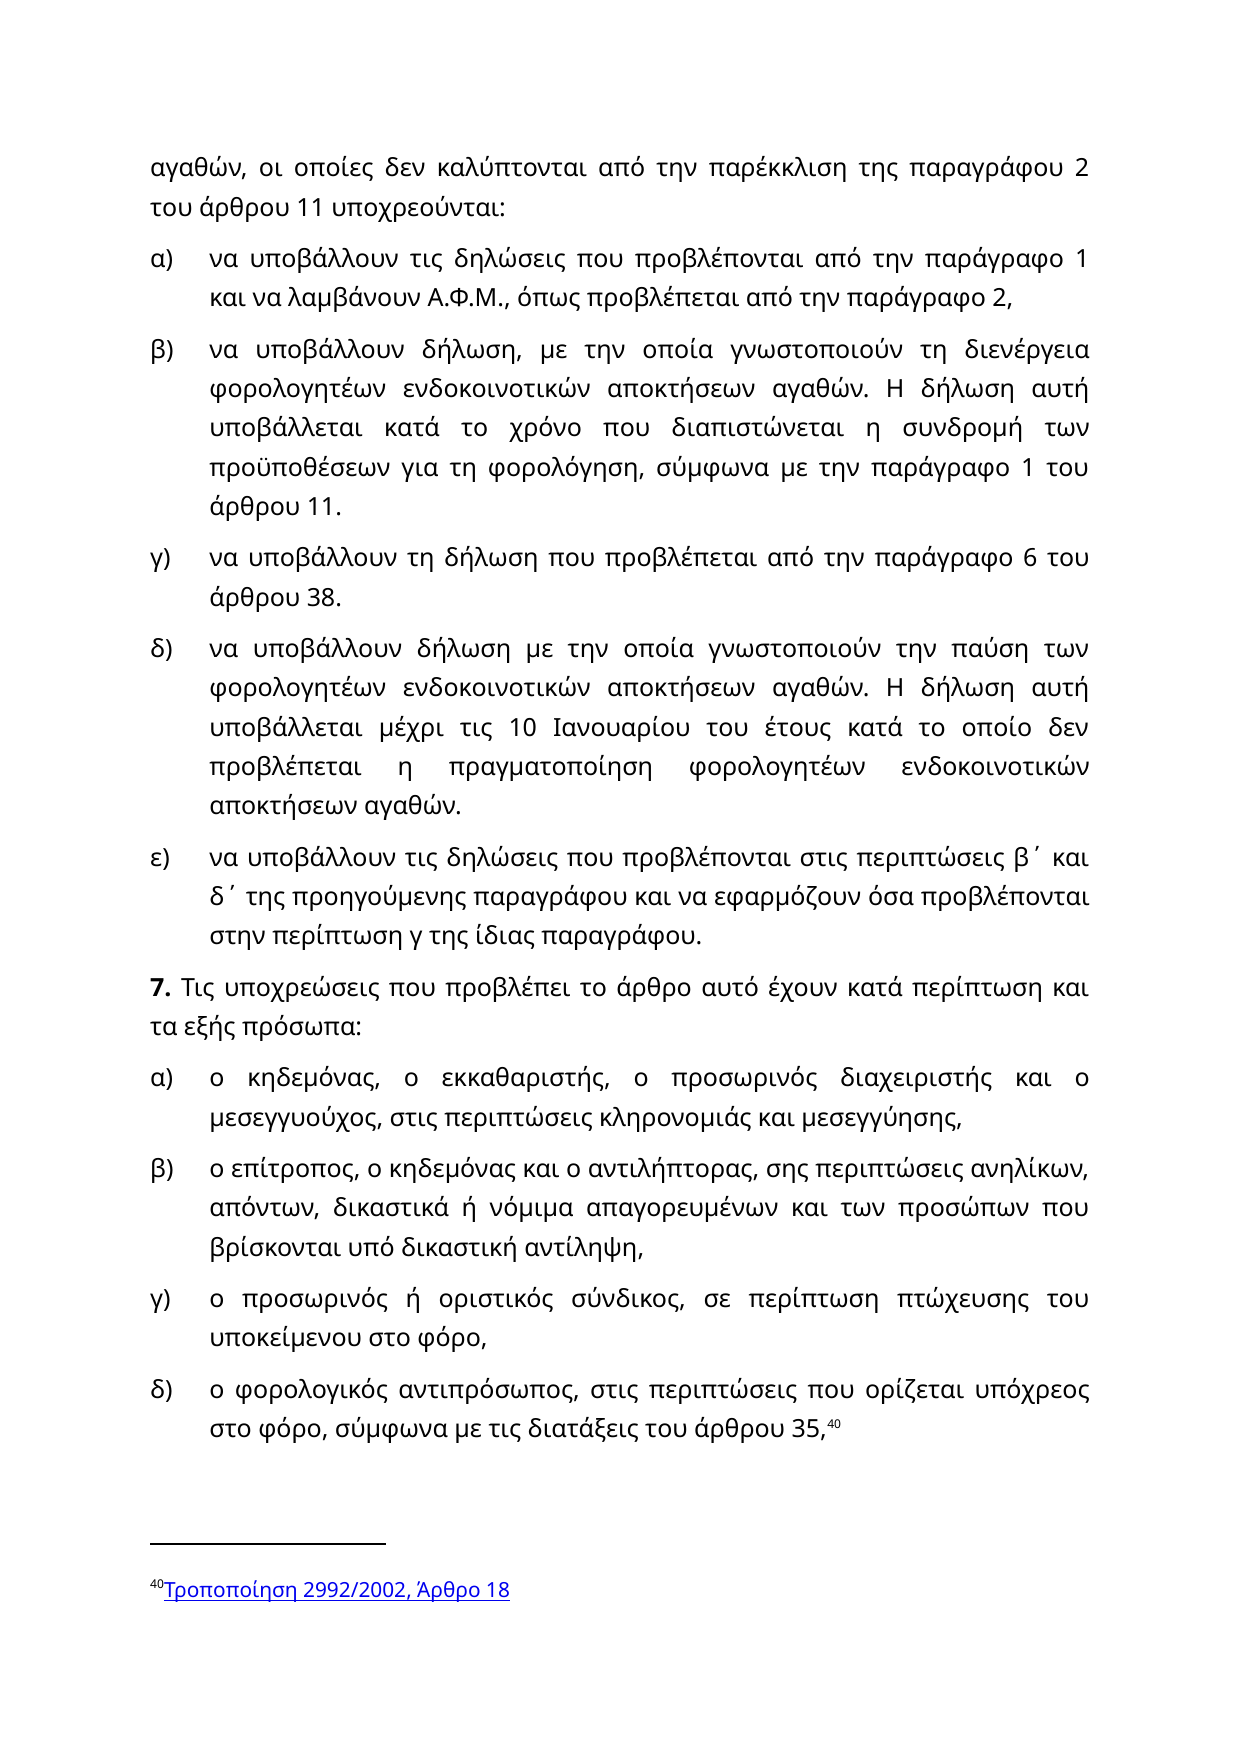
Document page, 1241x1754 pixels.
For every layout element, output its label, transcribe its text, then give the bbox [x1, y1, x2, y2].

text 7. Τις υποχρεώσεις που προβλέπει το άρθρο αυτό έχουν κατά περίπτωση και τα εξής πρόσωπα: [150, 969, 1090, 1042]
list ε) να υποβάλλουν τις δηλώσεις που προβλέπονται στις περιπτώσεις β΄ και δ΄ της προηγούμενης παραγράφου και να εφαρμόζουν όσα προβλέπονται στην περίπτωση γ της ίδιας παραγράφου. [150, 839, 1090, 952]
list β) να υποβάλλουν δήλωση, με την οποία γνωστοποιούν τη διενέργεια φορολογητέων ενδοκοινοτικών αποκτήσεων αγαθών. Η δήλωση αυτή υποβάλλεται κατά το χρόνο που διαπιστώνεται η συνδρομή των προϋποθέσεων για τη φορολόγηση, σύμφωνα με την παράγραφο 1 του άρθρου 11. [150, 332, 1090, 522]
list δ) να υποβάλλουν δήλωση με την οποία γνωστοποιούν την παύση των φορολογητέων ενδοκοινοτικών αποκτήσεων αγαθών. Η δήλωση αυτή υποβάλλεται μέχρι τις 10 Ιανουαρίου του έτους κατά το οποίο δεν προβλέπεται η πραγματοποίηση φορολογητέων ενδοκοινοτικών αποκτήσεων αγαθών. [150, 631, 1090, 822]
text αγαθών, οι ο­ποίες δεν καλύπτονται από την παρέκκλιση της παραγράφου 2 του άρθρου 11 υποχρεούνται: [150, 150, 1090, 223]
list α) ο κηδεμόνας, ο εκκαθαριστής, ο προσωρινός διαχειριστής και ο μεσεγγυούχος, στις περιπτώσεις κληρονομιάς και μεσεγγύησης, [150, 1060, 1090, 1133]
list α) να υποβάλλουν τις δηλώσεις που προβλέπονται από την παράγραφο 1 και να λαμβάνουν Α.Φ.Μ., όπως προβλέπεται από την παράγραφο 2, [150, 241, 1090, 314]
text Τροποποίηση 2992/2002, Άρθρο 18 [150, 1576, 1090, 1604]
list γ) να υποβάλλουν τη δήλωση που προβλέπεται από την παράγραφο 6 του άρθρου 38. [150, 540, 1090, 613]
list δ) ο φορολογικός αντιπρόσωπος, στις περιπτώσεις που ορίζεται υπόχρεος στο φόρο, σύμφωνα με τις διατάξεις του άρθρου 35, [150, 1372, 1090, 1445]
list β) ο επίτροπος, ο κηδεμόνας και ο αντιλήπτορας, σης περιπτώσεις ανηλίκων, απόντων, δικαστικά ή νόμιμα απαγορευμένων και των προσώπων που βρίσκονται υπό δικαστική αντίληψη, [150, 1151, 1090, 1263]
list γ) ο προσωρινός ή οριστικός σύνδικος, σε περίπτωση πτώχευσης του υποκείμενου στο φόρο, [150, 1281, 1090, 1354]
